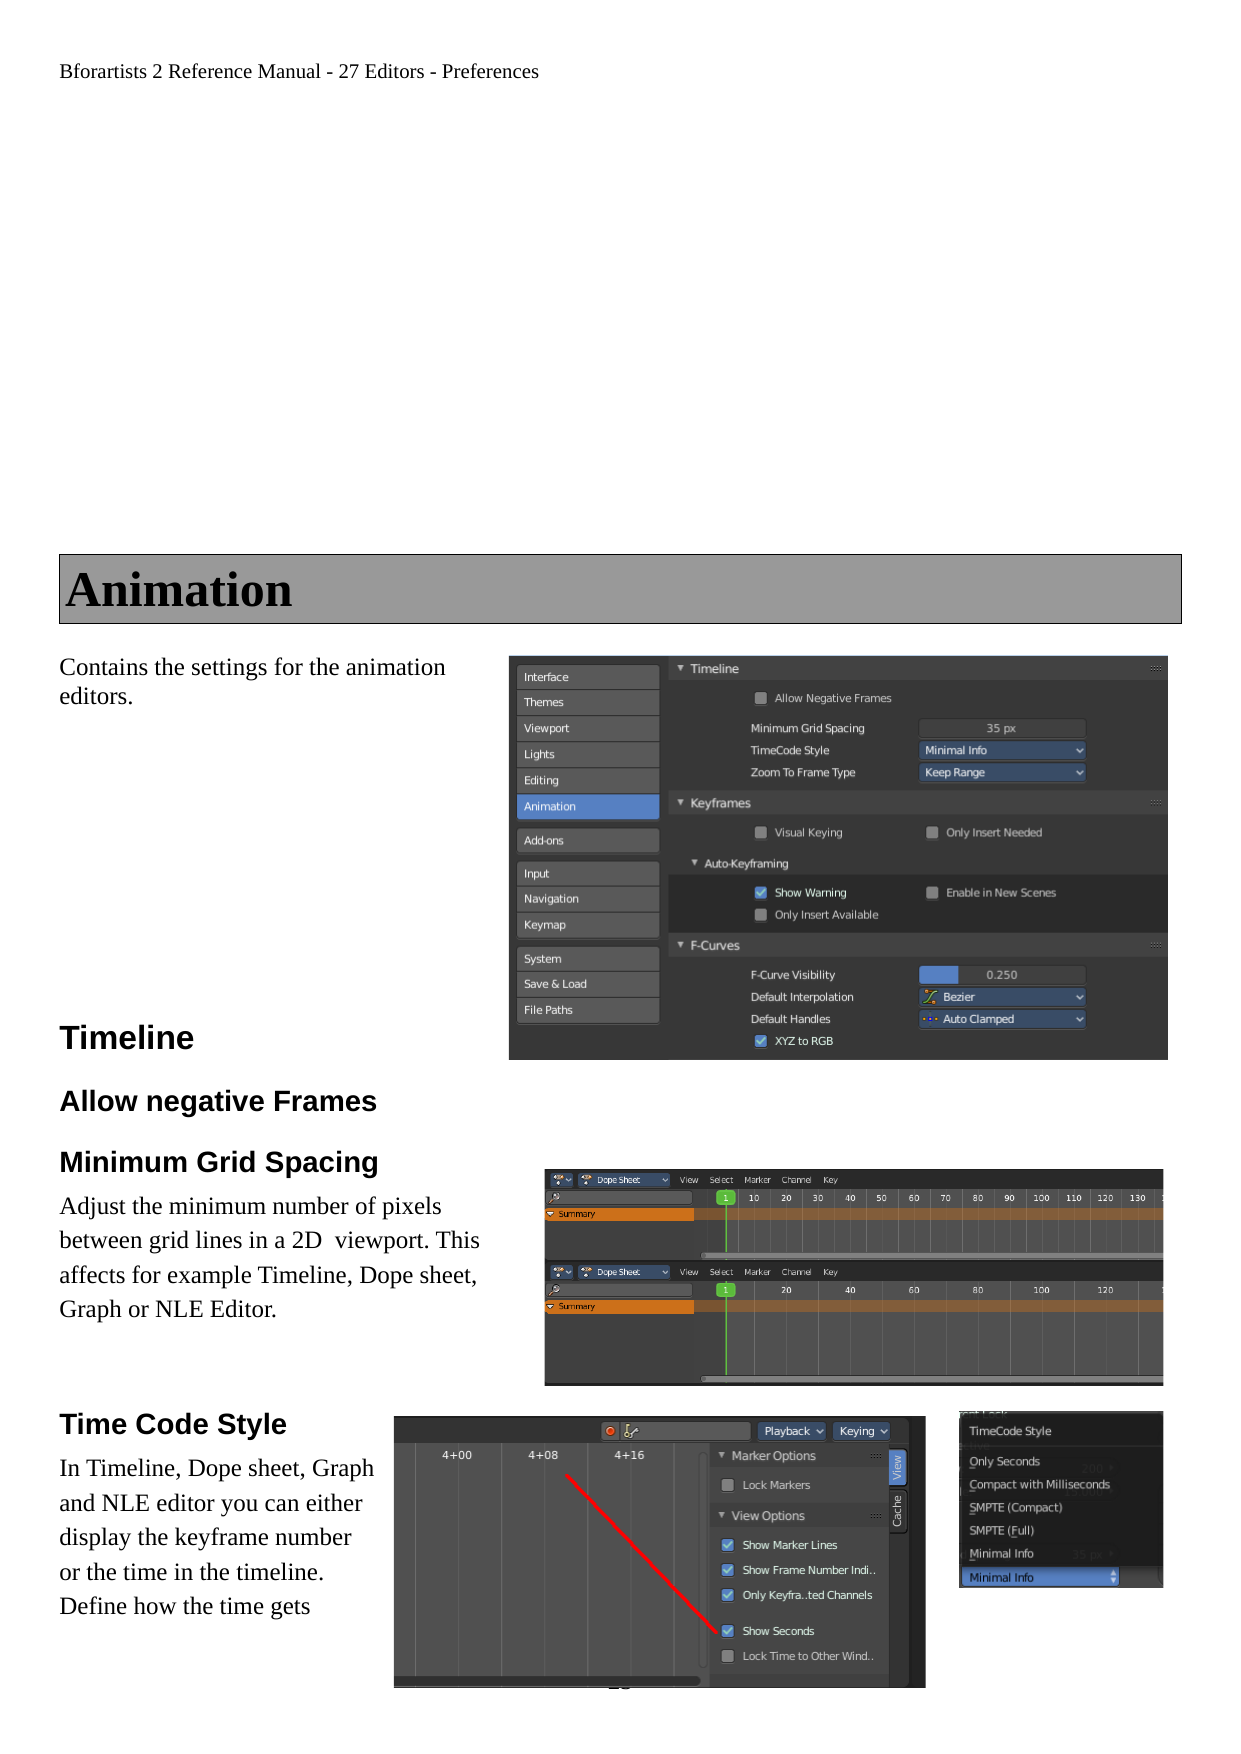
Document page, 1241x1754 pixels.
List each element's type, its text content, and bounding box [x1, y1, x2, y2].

table_header Animation [60, 555, 1181, 623]
text Contains the settings for the animation editors. [59, 652, 1181, 709]
subtitle Time Code Style [59, 1407, 1181, 1441]
picture [393, 1416, 926, 1688]
picture [959, 1411, 1164, 1588]
text In Timeline, Dope sheet, Graph and NLE editor you can either display the keyframe number or the time in the timeline. Define how the time gets [59, 1453, 393, 1620]
subtitle Minimum Grid Spacing [59, 1144, 1181, 1178]
subtitle Allow negative Frames [59, 1084, 1181, 1117]
text Adjust the minimum number of pixels between grid lines in a 2D viewport. This affects for example Timeline, Dope sheet, Graph or NLE Editor. [59, 1191, 544, 1323]
text [926, 1453, 1181, 1620]
picture [508, 655, 1168, 1060]
picture [544, 1169, 1164, 1386]
subtitle Timeline [59, 1018, 508, 1057]
subtitle [1168, 1018, 1181, 1057]
